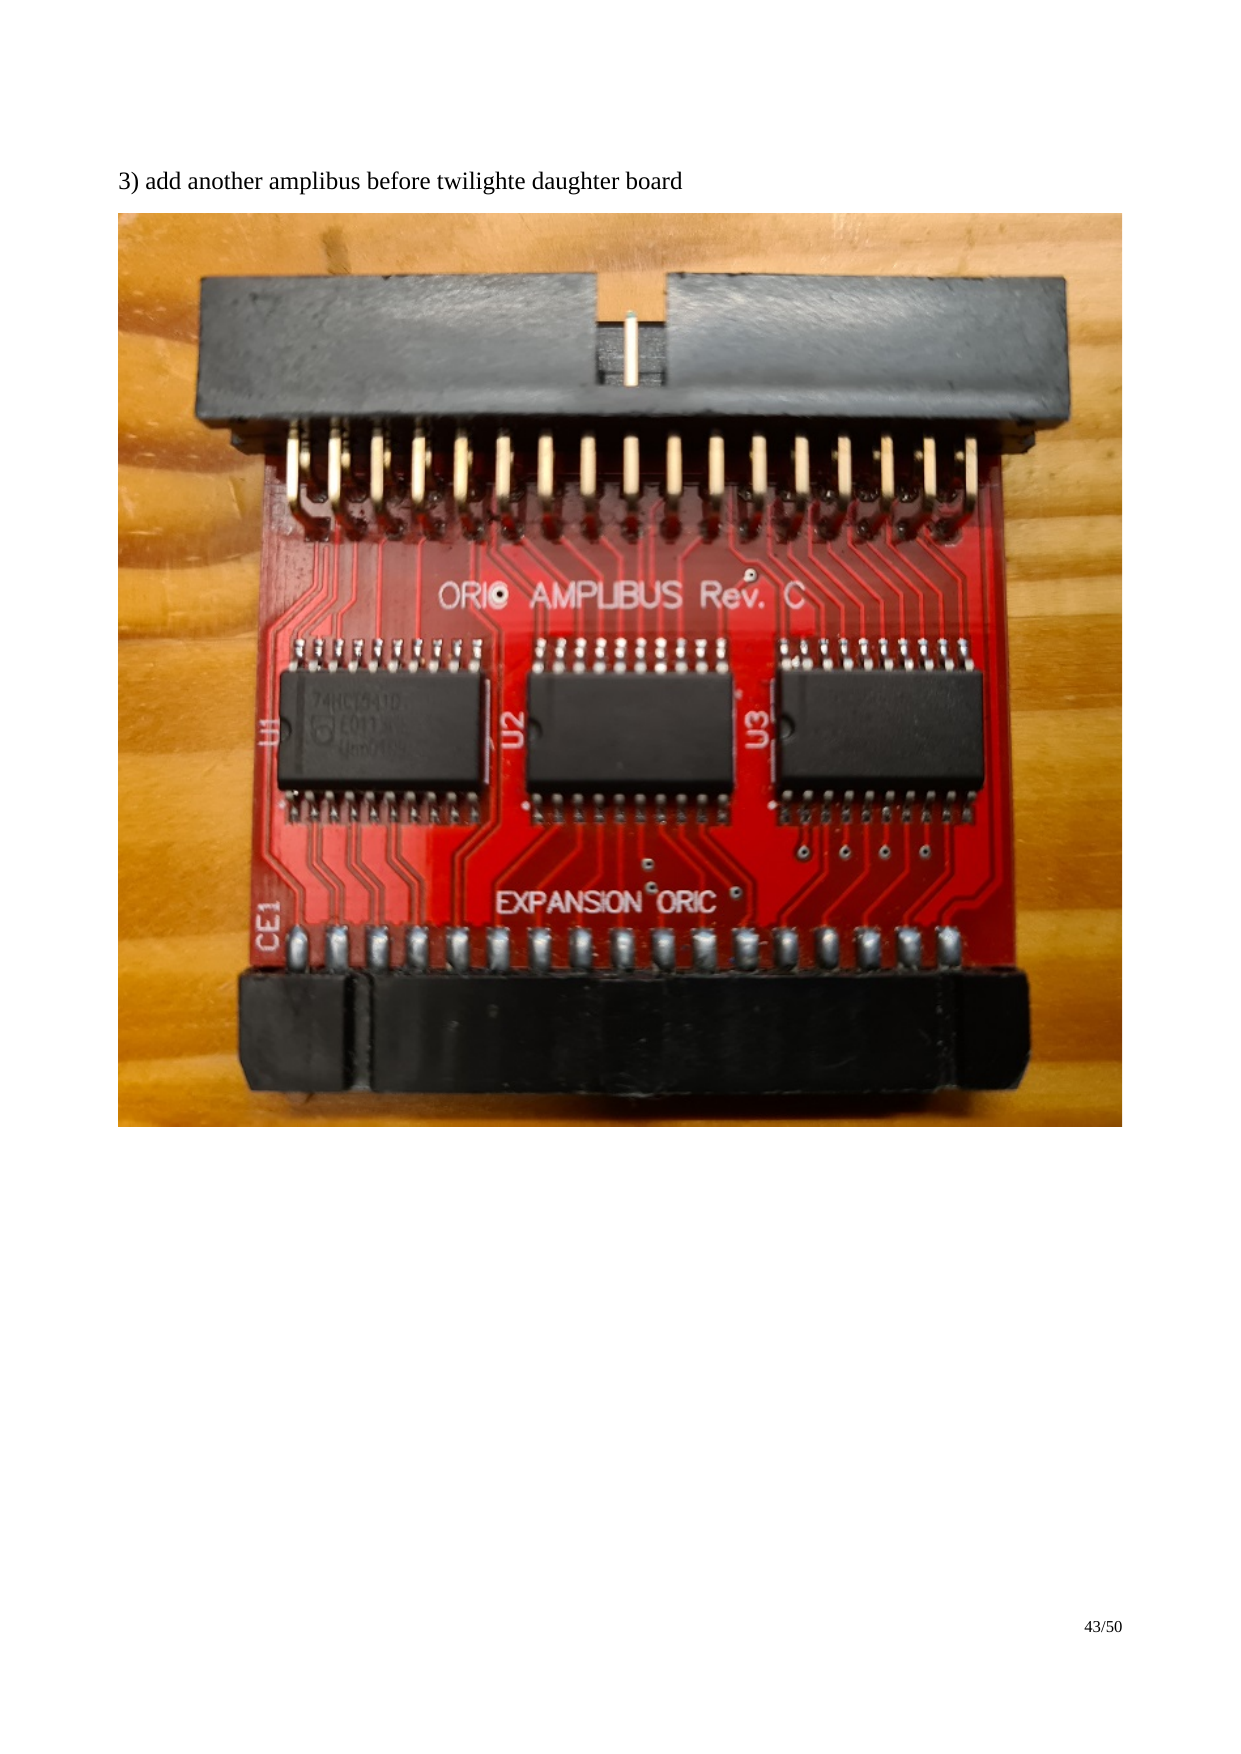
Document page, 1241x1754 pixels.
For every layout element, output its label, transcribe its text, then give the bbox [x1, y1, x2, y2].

text 3) add another amplibus before twilighte daughter board [118, 166, 1122, 195]
picture [118, 213, 1123, 1127]
